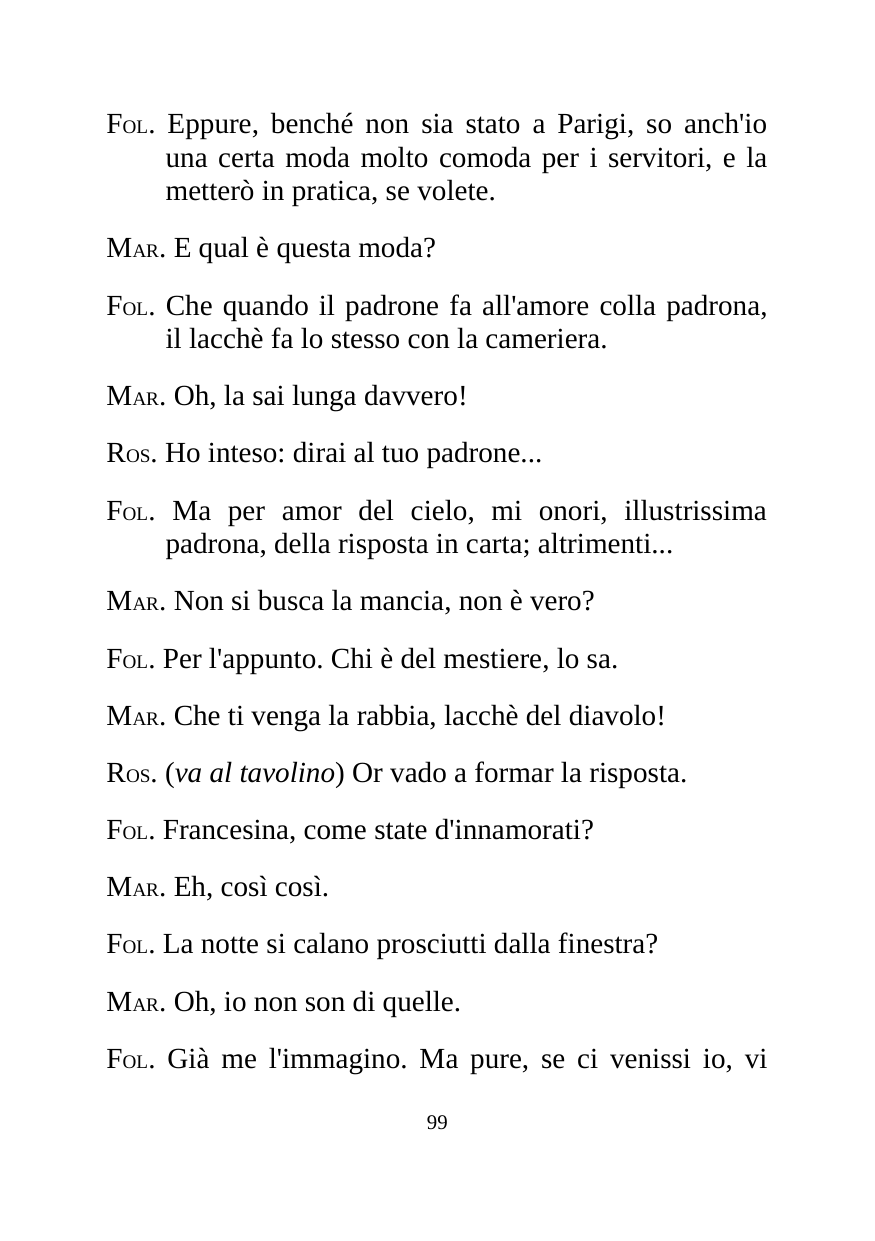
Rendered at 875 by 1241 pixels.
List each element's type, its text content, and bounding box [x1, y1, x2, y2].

text Fol. Per l'appunto. Chi è del mestiere, lo sa. [106, 641, 768, 674]
text Mar. Oh, la sai lunga davvero! [106, 378, 768, 412]
text Mar. Oh, io non son di quelle. [106, 984, 768, 1017]
text Ros. Ho inteso: dirai al tuo padrone... [106, 436, 768, 469]
text Fol. Ma per amor del cielo, mi onori, illustrissima padrona, della risposta in carta; altrimenti... [106, 493, 768, 560]
text Fol. Francesina, come state d'innamorati? [106, 812, 768, 846]
text Fol. Già me l'immagino. Ma pure, se ci venissi io, vi [106, 1041, 768, 1074]
text Mar. Che ti venga la rabbia, lacchè del diavolo! [106, 698, 768, 731]
text Fol. Eppure, benché non sia stato a Parigi, so anch'io una certa moda molto comoda per i servitori, e la metterò in pratica, se volete. [106, 106, 768, 207]
text Mar. Non si busca la mancia, non è vero? [106, 583, 768, 617]
text Fol. La notte si calano prosciutti dalla finestra? [106, 927, 768, 960]
text Mar. Eh, così così. [106, 869, 768, 903]
text Mar. E qual è questa moda? [106, 231, 768, 264]
text Ros. (va al tavolino) Or vado a formar la risposta. [106, 755, 768, 789]
text Fol. Che quando il padrone fa all'amore colla padrona, il lacchè fa lo stesso con la cameriera. [106, 288, 768, 355]
